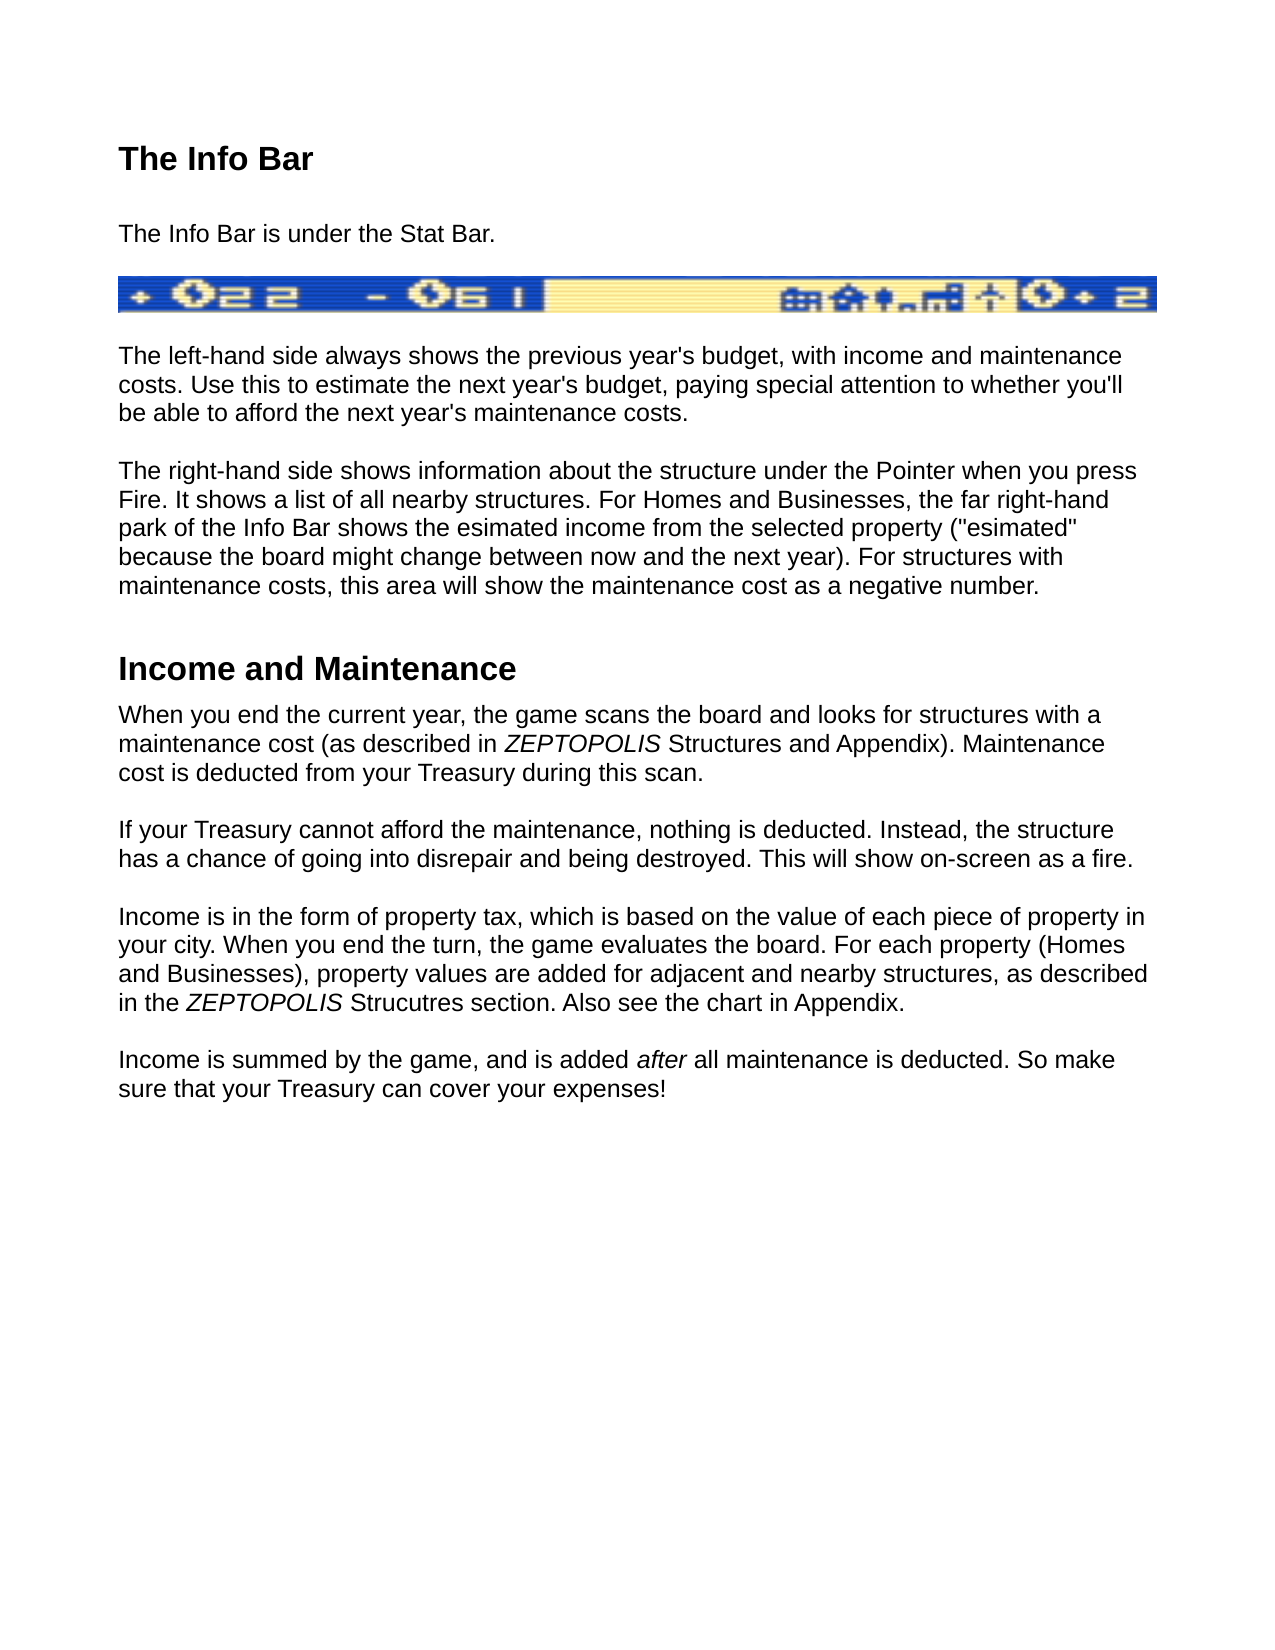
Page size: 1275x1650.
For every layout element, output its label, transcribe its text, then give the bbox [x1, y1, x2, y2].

text If your Treasury cannot afford the maintenance, nothing is deducted. Instead, the structure has a chance of going into disrepair and being destroyed. This will show on-screen as a fire. [118, 815, 1157, 873]
text The Info Bar is under the Stat Bar. [118, 219, 1157, 248]
text When you end the current year, the game scans the board and looks for structures with a maintenance cost (as described in ZEPTOPOLIS Structures and Appendix). Maintenance cost is deducted from your Treasury during this scan. [118, 700, 1157, 787]
subtitle The Info Bar [118, 139, 1157, 178]
text Income is summed by the game, and is added after all maintenance is deducted. So make sure that your Treasury can cover your expenses! [118, 1045, 1157, 1103]
text Income is in the form of property tax, which is based on the value of each piece of property in your city. When you end the turn, the game evaluates the board. For each property (Homes and Businesses), property values are added for adjacent and nearby structures, as described in the ZEPTOPOLIS Strucutres section. Also see the chart in Appendix. [118, 902, 1157, 1017]
text The left-hand side always shows the previous year's budget, with income and maintenance costs. Use this to estimate the next year's budget, paying special attention to whether you'll be able to afford the next year's maintenance costs. [118, 341, 1157, 427]
text The right-hand side shows information about the structure under the Pointer when you press Fire. It shows a list of all nearby structures. For Homes and Businesses, the far right-hand park of the Info Bar shows the esimated income from the selected property ("esimated" because the board might change between now and the next year). For structures with maintenance costs, this area will show the maintenance cost as a negative number. [118, 456, 1157, 600]
subtitle Income and Maintenance [118, 649, 1157, 688]
picture [118, 276, 1157, 313]
